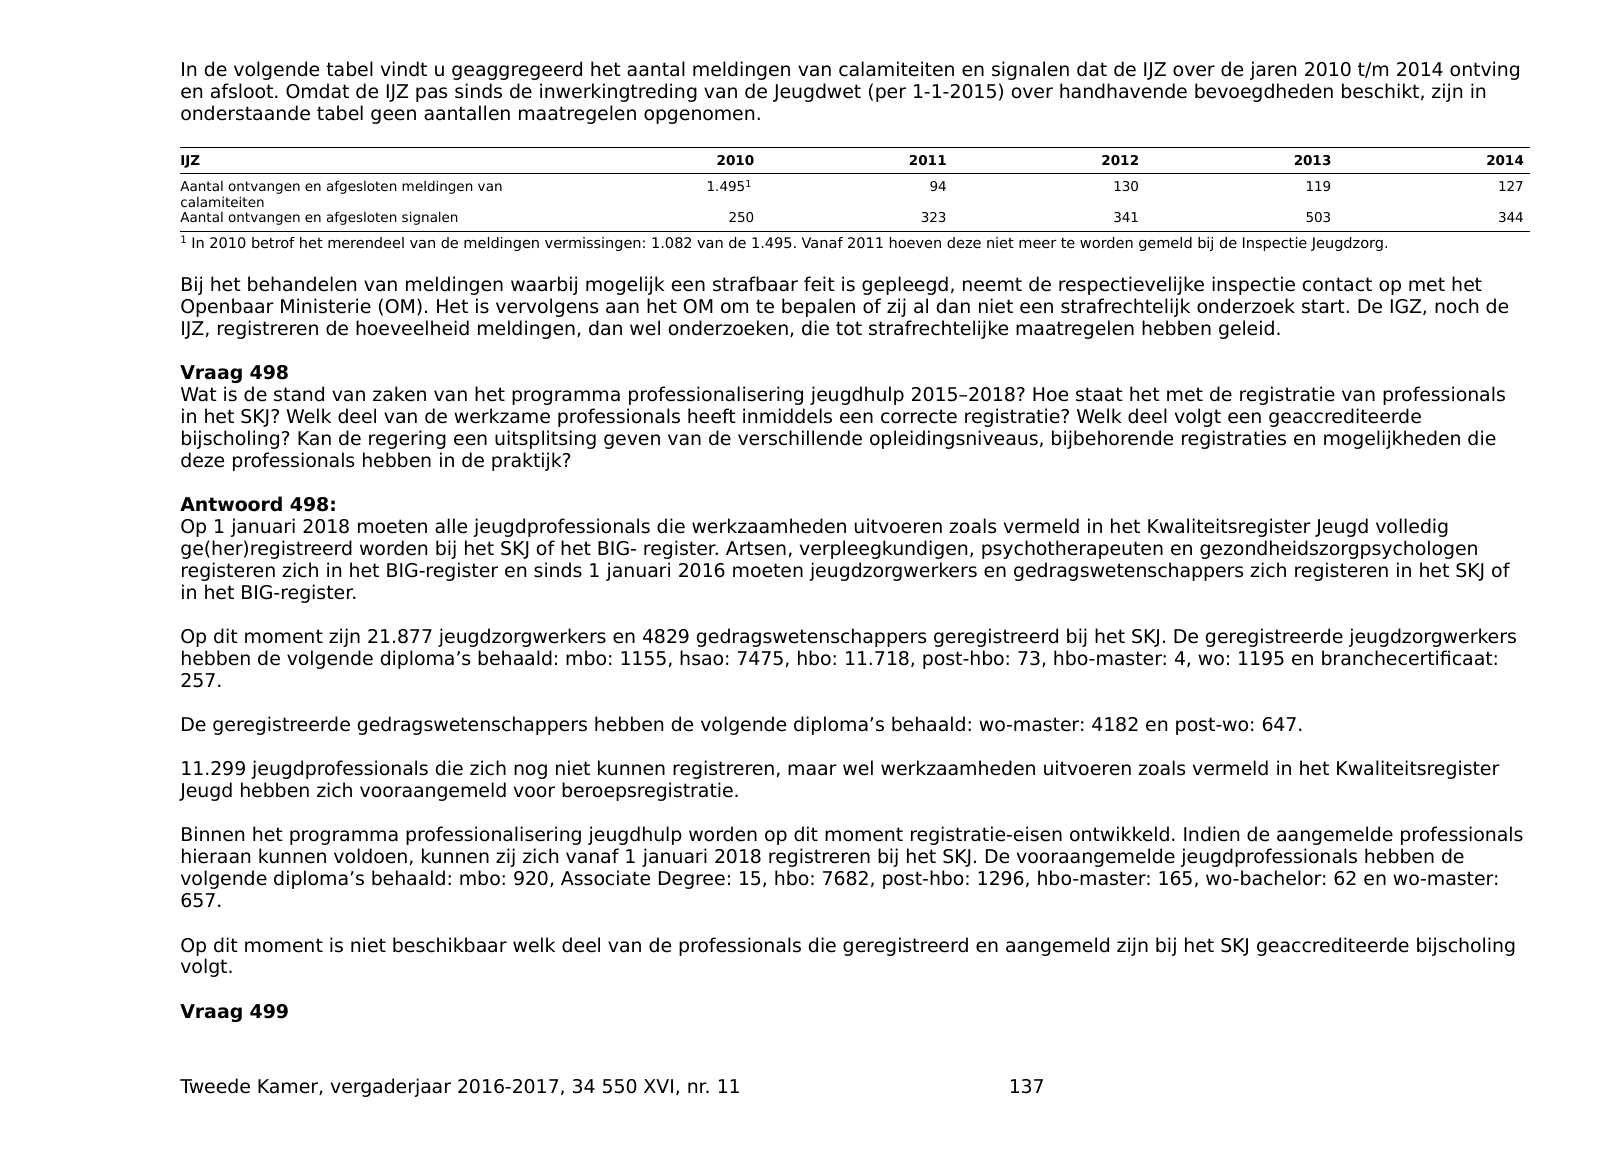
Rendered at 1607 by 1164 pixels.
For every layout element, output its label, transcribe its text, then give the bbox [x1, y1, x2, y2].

table_cell Aantal ontvangen en afgesloten meldingen van calamiteiten [180, 174, 568, 210]
text Vraag 498 [180, 362, 1529, 384]
table_header 2010 [568, 148, 760, 173]
text Vraag 499 [180, 1001, 1529, 1023]
text Bij het behandelen van meldingen waarbij mogelijk een strafbaar feit is gepleegd, neemt de respectievelijke inspectie contact op met het Openbaar Ministerie (OM). Het is vervolgens aan het OM om te bepalen of zij al dan niet een strafrechtelijk onderzoek start. De IGZ, noch de IJZ, registreren de hoeveelheid meldingen, dan wel onderzoeken, die tot strafrechtelijke maatregelen hebben geleid. [180, 274, 1529, 339]
table_cell 344 [1337, 210, 1529, 231]
table_cell 1 In 2010 betrof het merendeel van de meldingen vermissingen: 1.082 van de 1.495. Vanaf 2011 hoeven deze niet meer te worden gemeld bij de Inspectie Jeugdzorg. [180, 232, 1529, 251]
text In de volgende tabel vindt u geaggregeerd het aantal meldingen van calamiteiten en signalen dat de IJZ over de jaren 2010 t/m 2014 ontving en afsloot. Omdat de IJZ pas sinds de inwerkingtreding van de Jeugdwet (per 1-1-2015) over handhavende bevoegdheden beschikt, zijn in onderstaande tabel geen aantallen maatregelen opgenomen. [180, 59, 1529, 125]
table_cell 341 [952, 210, 1145, 231]
table_cell 127 [1337, 174, 1529, 210]
text 11.299 jeugdprofessionals die zich nog niet kunnen registreren, maar wel werkzaamheden uitvoeren zoals vermeld in het Kwaliteitsregister Jeugd hebben zich vooraangemeld voor beroepsregistratie. [180, 758, 1529, 802]
text Antwoord 498: [180, 494, 1529, 516]
table_cell 94 [760, 174, 952, 210]
table_header 2014 [1337, 148, 1529, 173]
table_cell 503 [1145, 210, 1337, 231]
text Wat is de stand van zaken van het programma professionalisering jeugdhulp 2015–2018? Hoe staat het met de registratie van professionals in het SKJ? Welk deel van de werkzame professionals heeft inmiddels een correcte registratie? Welk deel volgt een geaccrediteerde bijscholing? Kan de regering een uitsplitsing geven van de verschillende opleidingsniveaus, bijbehorende registraties en mogelijkheden die deze professionals hebben in de praktijk? [180, 384, 1529, 472]
table_cell 1.4951 [568, 174, 760, 210]
table_cell 130 [952, 174, 1145, 210]
table_header 2013 [1145, 148, 1337, 173]
table_header IJZ [180, 148, 568, 173]
text Binnen het programma professionalisering jeugdhulp worden op dit moment registratie-eisen ontwikkeld. Indien de aangemelde professionals hieraan kunnen voldoen, kunnen zij zich vanaf 1 januari 2018 registreren bij het SKJ. De vooraangemelde jeugdprofessionals hebben de volgende diploma’s behaald: mbo: 920, Associate Degree: 15, hbo: 7682, post-hbo: 1296, hbo-master: 165, wo-bachelor: 62 en wo-master: 657. [180, 824, 1529, 912]
table_header 2012 [952, 148, 1145, 173]
text De geregistreerde gedragswetenschappers hebben de volgende diploma’s behaald: wo-master: 4182 en post-wo: 647. [180, 714, 1529, 736]
table_header 2011 [760, 148, 952, 173]
table_cell 323 [760, 210, 952, 231]
table_cell 119 [1145, 174, 1337, 210]
text Op 1 januari 2018 moeten alle jeugdprofessionals die werkzaamheden uitvoeren zoals vermeld in het Kwaliteitsregister Jeugd volledig ge(her)registreerd worden bij het SKJ of het BIG- register. Artsen, verpleegkundigen, psychotherapeuten en gezondheidszorgpsychologen registeren zich in het BIG-register en sinds 1 januari 2016 moeten jeugdzorgwerkers en gedragswetenschappers zich registeren in het SKJ of in het BIG-register. [180, 516, 1529, 604]
text Op dit moment is niet beschikbaar welk deel van de professionals die geregistreerd en aangemeld zijn bij het SKJ geaccrediteerde bijscholing volgt. [180, 934, 1529, 978]
table_cell 250 [568, 210, 760, 231]
text Op dit moment zijn 21.877 jeugdzorgwerkers en 4829 gedragswetenschappers geregistreerd bij het SKJ. De geregistreerde jeugdzorgwerkers hebben de volgende diploma’s behaald: mbo: 1155, hsao: 7475, hbo: 11.718, post-hbo: 73, hbo-master: 4, wo: 1195 en branchecertificaat: 257. [180, 626, 1529, 692]
table_cell Aantal ontvangen en afgesloten signalen [180, 210, 568, 231]
